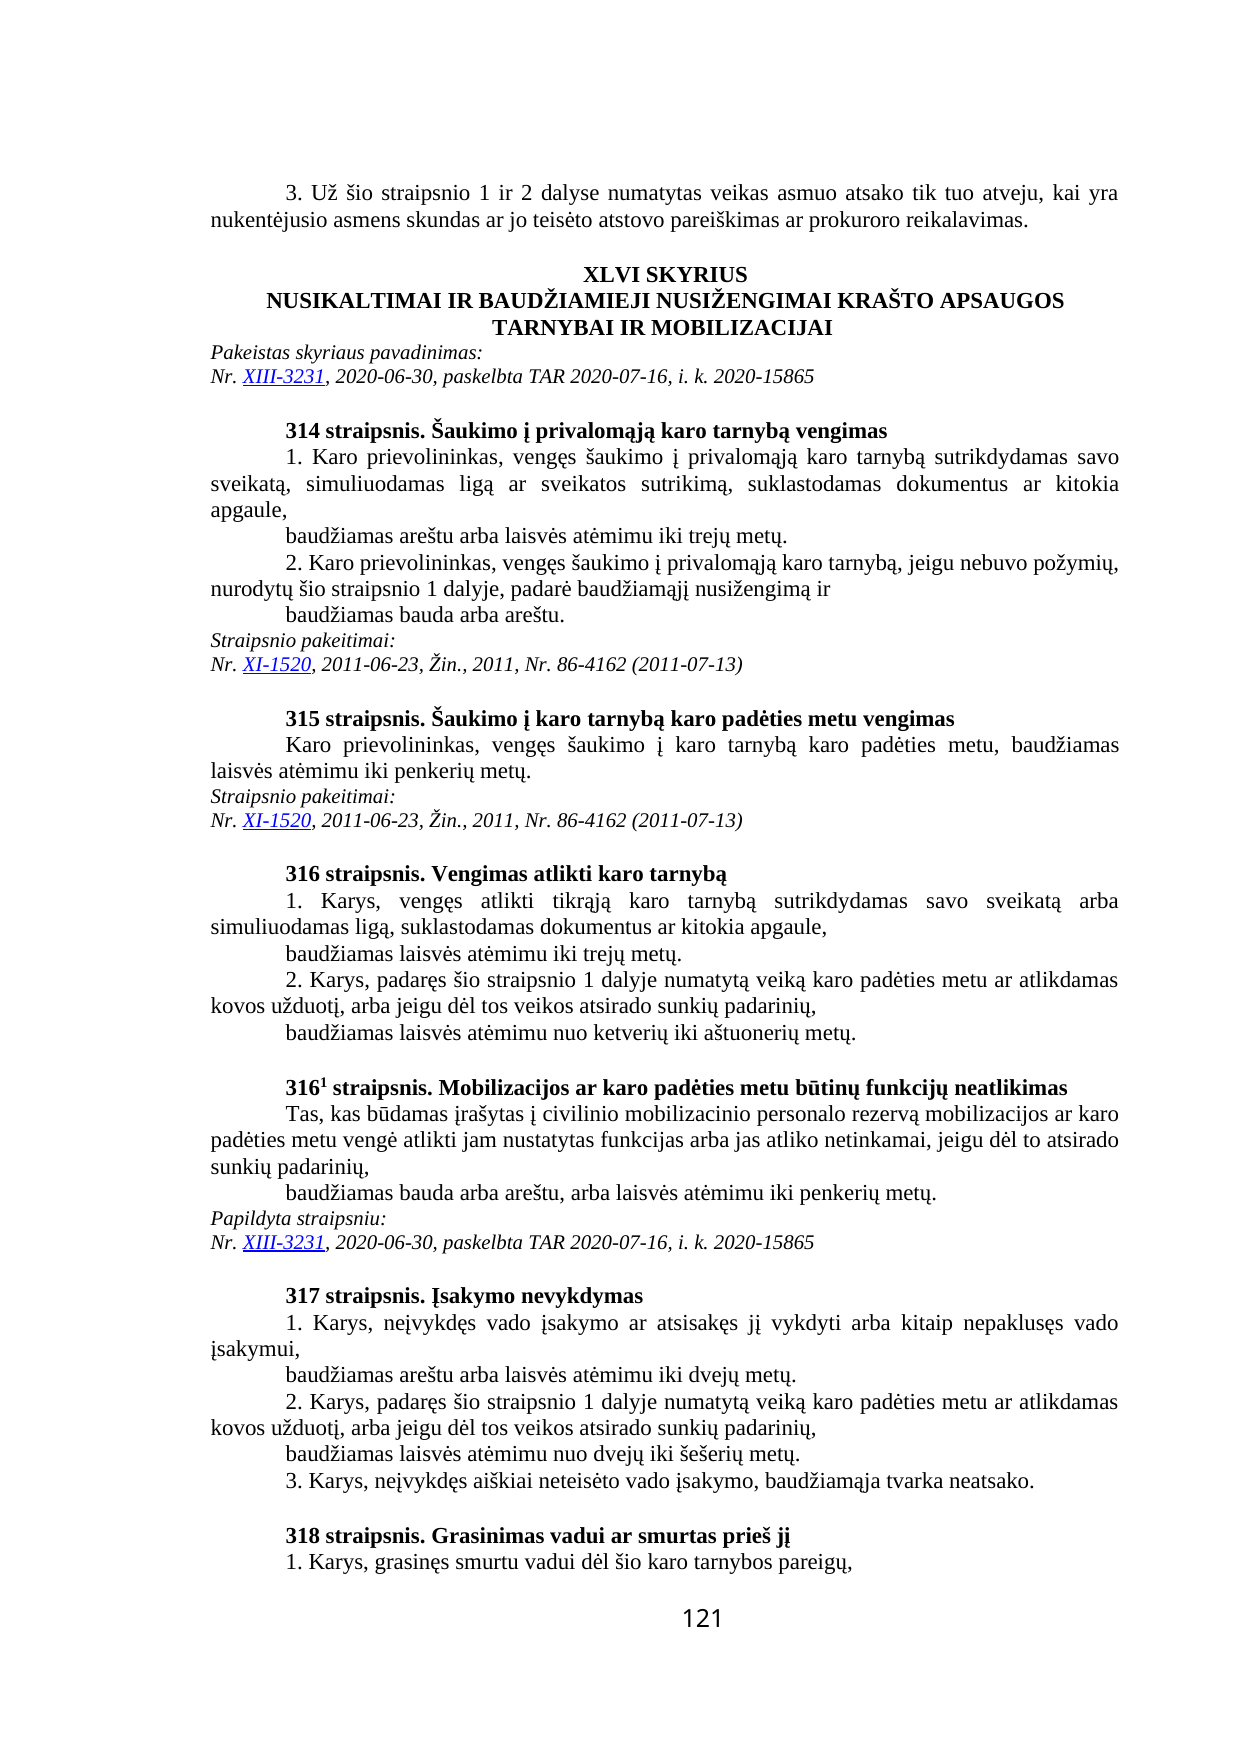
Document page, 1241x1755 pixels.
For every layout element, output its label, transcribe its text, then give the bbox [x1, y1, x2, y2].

text baudžiamas areštu arba laisvės atėmimu iki dvejų metų. [210, 1361, 1120, 1388]
text 3. Už šio straipsnio 1 ir 2 dalyse numatytas veikas asmuo atsako tik tuo atveju, kai yra nukentėjusio asmens skundas ar jo teisėto atstovo pareiškimas ar prokuroro reikalavimas. [210, 179, 1120, 232]
text 2. Karys, padaręs šio straipsnio 1 dalyje numatytą veiką karo padėties metu ar atlikdamas kovos užduotį, arba jeigu dėl tos veikos atsirado sunkių padarinių, [210, 966, 1120, 1019]
text Straipsnio pakeitimai: [210, 628, 1120, 652]
text baudžiamas areštu arba laisvės atėmimu iki trejų metų. [210, 522, 1120, 549]
text Nr. XI-1520, 2011-06-23, Žin., 2011, Nr. 86-4162 (2011-07-13) [210, 652, 1120, 676]
text 314 straipsnis. Šaukimo į privalomąją karo tarnybą vengimas [210, 417, 1120, 443]
text Straipsnio pakeitimai: [210, 784, 1120, 808]
text baudžiamas laisvės atėmimu nuo dvejų iki šešerių metų. [210, 1441, 1120, 1467]
text Nr. XI-1520, 2011-06-23, Žin., 2011, Nr. 86-4162 (2011-07-13) [210, 808, 1120, 832]
text NUSIKALTIMAI IR BAUDŽIAMIEJI NUSIŽENGIMAI KRAŠTO APSAUGOS TARNYBAI IR MOBILIZACIJAI [210, 287, 1120, 340]
text 1. Karys, grasinęs smurtu vadui dėl šio karo tarnybos pareigų, [210, 1548, 1120, 1575]
text 2. Karys, padaręs šio straipsnio 1 dalyje numatytą veiką karo padėties metu ar atlikdamas kovos užduotį, arba jeigu dėl tos veikos atsirado sunkių padarinių, [210, 1388, 1120, 1441]
text 3161 straipsnis. Mobilizacijos ar karo padėties metu būtinų funkcijų neatlikimas [210, 1074, 1120, 1100]
text Pakeistas skyriaus pavadinimas: [210, 340, 1120, 364]
text Papildyta straipsniu: [210, 1206, 1120, 1229]
text 3. Karys, neįvykdęs aiškiai neteisėto vado įsakymo, baudžiamąja tvarka neatsako. [210, 1467, 1120, 1493]
text 2. Karo prievolininkas, vengęs šaukimo į privalomąją karo tarnybą, jeigu nebuvo požymių, nurodytų šio straipsnio 1 dalyje, padarė baudžiamąjį nusižengimą ir [210, 549, 1120, 601]
subtitle XLVI skyrius [210, 261, 1120, 287]
text Nr. XIII-3231, 2020-06-30, paskelbta TAR 2020-07-16, i. k. 2020-15865 [210, 364, 1120, 388]
text Nr. XIII-3231, 2020-06-30, paskelbta TAR 2020-07-16, i. k. 2020-15865 [210, 1229, 1120, 1254]
text 316 straipsnis. Vengimas atlikti karo tarnybą [210, 861, 1120, 887]
text 1. Karo prievolininkas, vengęs šaukimo į privalomąją karo tarnybą sutrikdydamas savo sveikatą, simuliuodamas ligą ar sveikatos sutrikimą, suklastodamas dokumentus ar kitokia apgaule, [210, 443, 1120, 522]
text 317 straipsnis. Įsakymo nevykdymas [210, 1282, 1120, 1309]
text Karo prievolininkas, vengęs šaukimo į karo tarnybą karo padėties metu, baudžiamas laisvės atėmimu iki penkerių metų. [210, 731, 1120, 784]
text baudžiamas bauda arba areštu. [210, 601, 1120, 628]
text 1. Karys, neįvykdęs vado įsakymo ar atsisakęs jį vykdyti arba kitaip nepaklusęs vado įsakymui, [210, 1309, 1120, 1361]
text 318 straipsnis. Grasinimas vadui ar smurtas prieš jį [210, 1522, 1120, 1548]
text baudžiamas laisvės atėmimu nuo ketverių iki aštuonerių metų. [210, 1019, 1120, 1045]
text baudžiamas laisvės atėmimu iki trejų metų. [210, 939, 1120, 966]
text Tas, kas būdamas įrašytas į civilinio mobilizacinio personalo rezervą mobilizacijos ar karo padėties metu vengė atlikti jam nustatytas funkcijas arba jas atliko netinkamai, jeigu dėl to atsirado sunkių padarinių, [210, 1100, 1120, 1179]
text 315 straipsnis. Šaukimo į karo tarnybą karo padėties metu vengimas [210, 704, 1120, 731]
text 1. Karys, vengęs atlikti tikrąją karo tarnybą sutrikdydamas savo sveikatą arba simuliuodamas ligą, suklastodamas dokumentus ar kitokia apgaule, [210, 887, 1120, 939]
text baudžiamas bauda arba areštu, arba laisvės atėmimu iki penkerių metų. [210, 1179, 1120, 1206]
